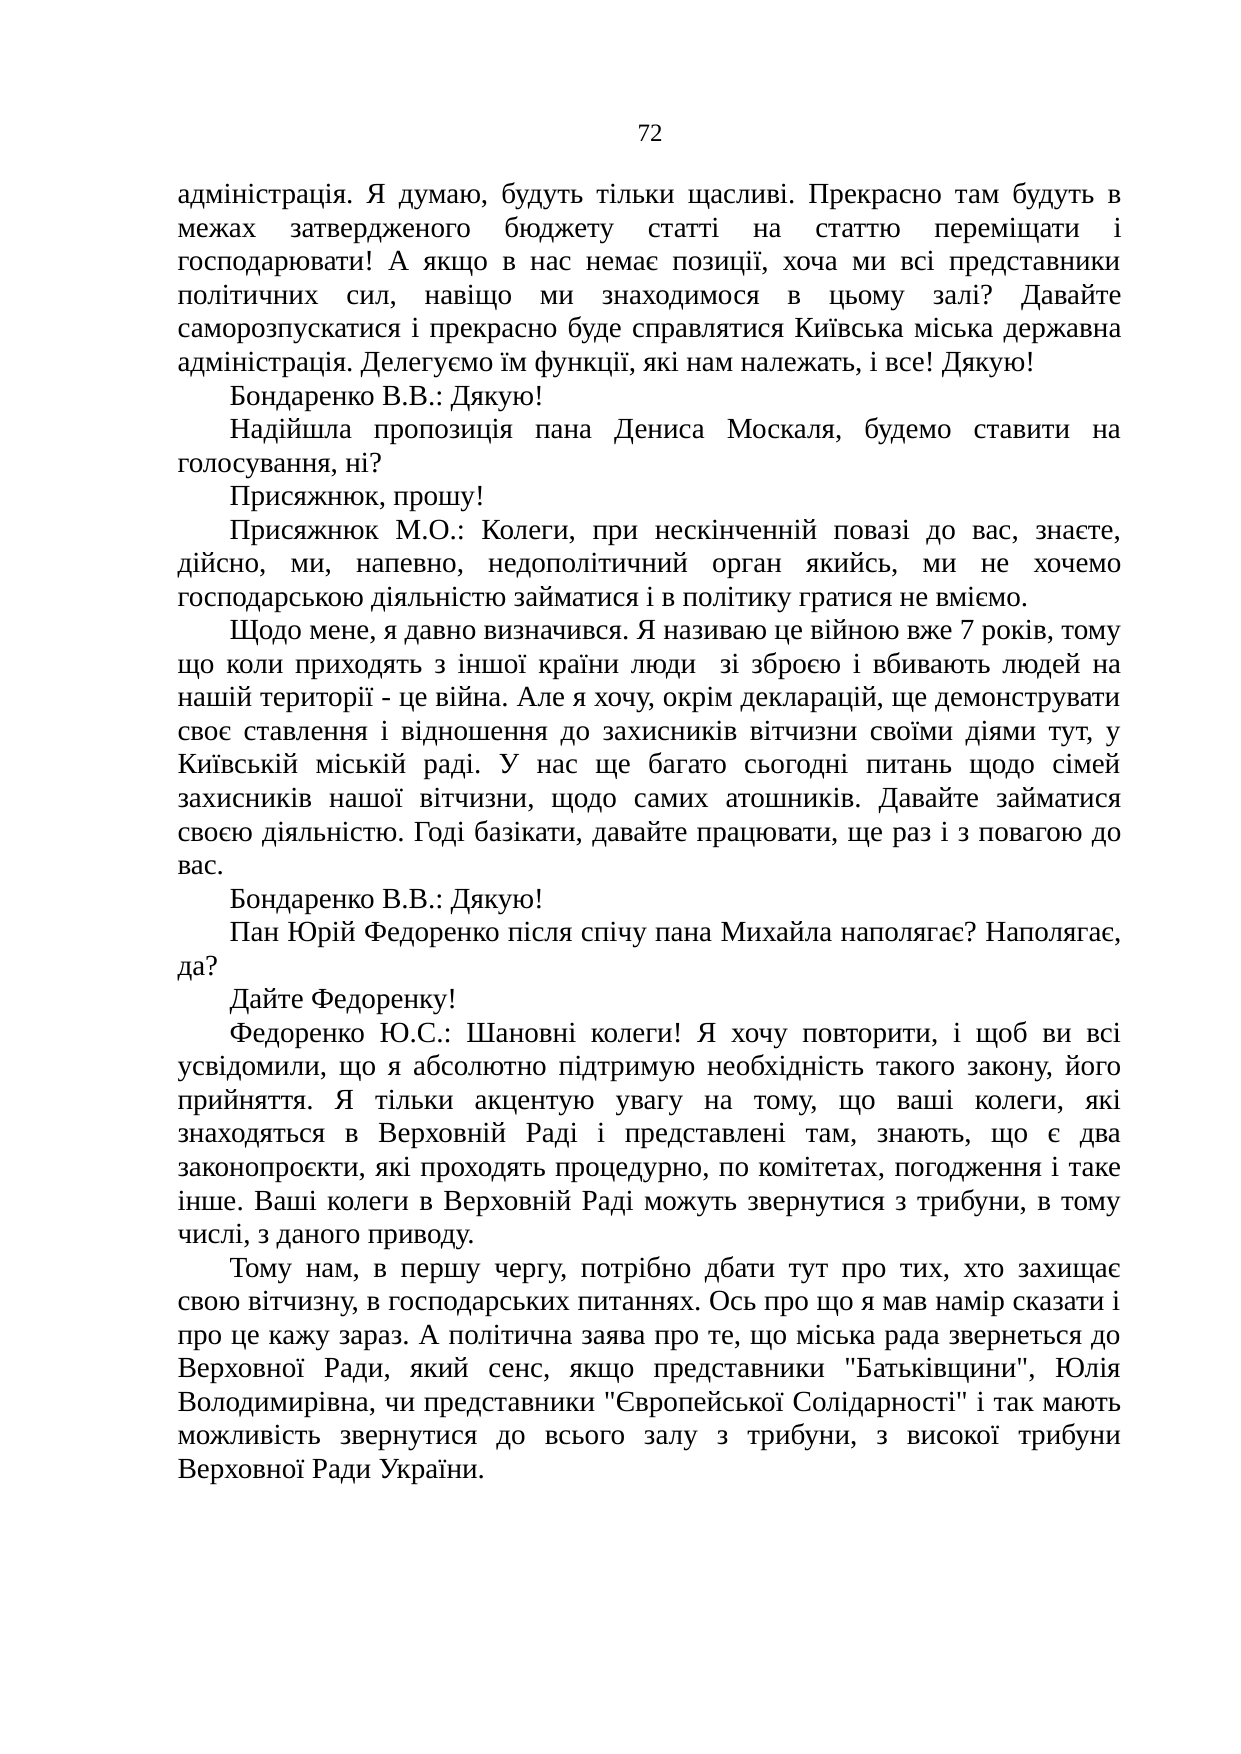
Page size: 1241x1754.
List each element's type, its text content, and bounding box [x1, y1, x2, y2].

text Тому нам, в першу чергу, потрібно дбати тут про тих, хто захищає свою вітчизну, в господарських питаннях. Ось про що я мав намір сказати і про це кажу зараз. А політична заява про те, що міська рада звернеться до Верховної Ради, який сенс, якщо представники "Батьківщини", Юлія Володимирівна, чи представники "Європейської Солідарності" і так мають можливість звернутися до всього залу з трибуни, з високої трибуни Верховної Ради України. [177, 1250, 1122, 1484]
text Пан Юрій Федоренко після спічу пана Михайла наполягає? Наполягає, да? [177, 914, 1122, 981]
text адміністрація. Я думаю, будуть тільки щасливі. Прекрасно там будуть в межах затвердженого бюджету статті на статтю переміщати і господарювати! А якщо в нас немає позиції, хоча ми всі представники політичних сил, навіщо ми знаходимося в цьому залі? Давайте саморозпускатися і прекрасно буде справлятися Київська міська державна адміністрація. Делегуємо їм функції, які нам належать, і все! Дякую! [177, 176, 1122, 378]
text Присяжнюк М.О.: Колеги, при нескінченній повазі до вас, знаєте, дійсно, ми, напевно, недополітичний орган якийсь, ми не хочемо господарською діяльністю займатися і в політику гратися не вміємо. [177, 512, 1122, 612]
text Присяжнюк, прошу! [177, 478, 1122, 512]
text Дайте Федоренку! [177, 981, 1122, 1015]
text Бондаренко В.В.: Дякую! [177, 378, 1122, 411]
text Бондаренко В.В.: Дякую! [177, 881, 1122, 914]
text Щодо мене, я давно визначився. Я називаю це війною вже 7 років, тому що коли приходять з іншої країни люди зі зброєю і вбивають людей на нашій території - це війна. Але я хочу, окрім декларацій, ще демонструвати своє ставлення і відношення до захисників вітчизни своїми діями тут, у Київській міській раді. У нас ще багато сьогодні питань щодо сімей захисників нашої вітчизни, щодо самих атошників. Давайте займатися своєю діяльністю. Годі базікати, давайте працювати, ще раз і з повагою до вас. [177, 612, 1122, 881]
text Надійшла пропозиція пана Дениса Москаля, будемо ставити на голосування, ні? [177, 411, 1122, 478]
text Федоренко Ю.С.: Шановні колеги! Я хочу повторити, і щоб ви всі усвідомили, що я абсолютно підтримую необхідність такого закону, його прийняття. Я тільки акцентую увагу на тому, що ваші колеги, які знаходяться в Верховній Раді і представлені там, знають, що є два законопроєкти, які проходять процедурно, по комітетах, погодження і таке інше. Ваші колеги в Верховній Раді можуть звернутися з трибуни, в тому числі, з даного приводу. [177, 1015, 1122, 1250]
